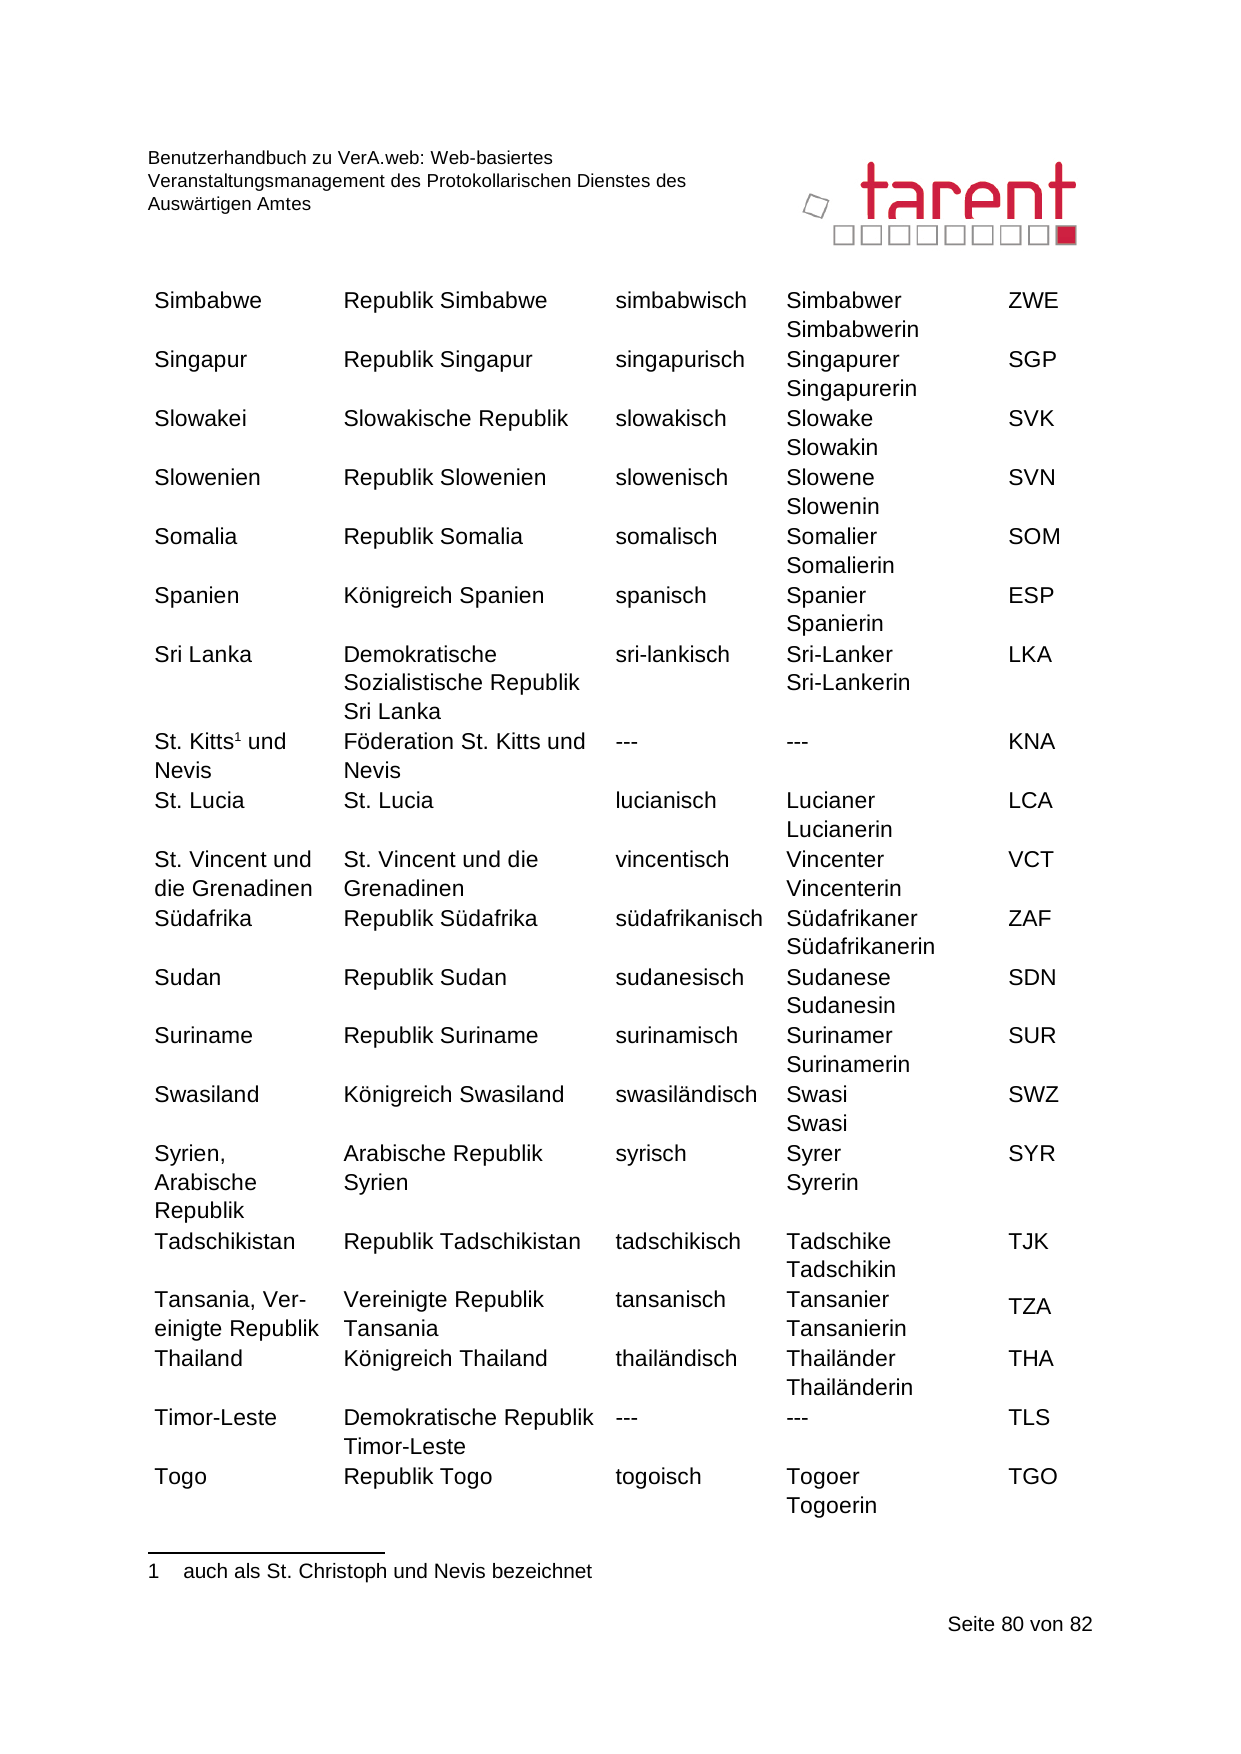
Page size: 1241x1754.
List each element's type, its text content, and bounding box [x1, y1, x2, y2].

table_cell singapurisch [608, 343, 779, 401]
table_cell thailändisch [608, 1342, 779, 1400]
table_cell Republik Suriname [336, 1019, 608, 1077]
table_cell Föderation St. Kitts und Nevis [336, 724, 608, 783]
table_cell syrisch [608, 1136, 779, 1224]
table_cell tansanisch [608, 1283, 779, 1342]
table_cell Sri‑Lanker Sri‑Lankerin [779, 637, 1001, 724]
table_cell --- [608, 724, 779, 783]
table_cell Somalia [147, 519, 336, 578]
table_cell südafrikanisch [608, 901, 779, 960]
table_cell LKA [1001, 637, 1091, 724]
table_cell SYR [1001, 1136, 1091, 1224]
table_cell Slowenien [147, 460, 336, 519]
table_cell ZAF [1001, 901, 1091, 960]
table_cell --- [779, 1400, 1001, 1459]
table_cell --- [779, 724, 1001, 783]
table_cell sri‑lankisch [608, 637, 779, 724]
table_cell SGP [1001, 343, 1091, 401]
table_cell SOM [1001, 519, 1091, 578]
table_cell SUR [1001, 1019, 1091, 1077]
table_cell swasiländisch [608, 1078, 779, 1136]
table_cell Vereinigte Republik Tansania [336, 1283, 608, 1342]
table_cell SVK [1001, 401, 1091, 460]
table_cell Singapurer Singapurerin [779, 343, 1001, 401]
table_cell Swasiland [147, 1078, 336, 1136]
table_cell surinamisch [608, 1019, 779, 1077]
table_cell Slowake Slowakin [779, 401, 1001, 460]
table_cell ESP [1001, 578, 1091, 637]
table_cell spanisch [608, 578, 779, 637]
table_cell Somalier Somalierin [779, 519, 1001, 578]
table_cell SVN [1001, 460, 1091, 519]
table_cell vincentisch [608, 842, 779, 901]
table_cell simbabwisch [608, 284, 779, 343]
table_cell Republik Sudan [336, 960, 608, 1019]
table_cell Tansanier Tansanierin [779, 1283, 1001, 1342]
table_cell slowakisch [608, 401, 779, 460]
table_cell Togo [147, 1459, 336, 1518]
table_cell Republik Slowenien [336, 460, 608, 519]
table_cell KNA [1001, 724, 1091, 783]
table_cell Vincenter Vincenterin [779, 842, 1001, 901]
table_cell St. Lucia [336, 783, 608, 842]
table_cell SDN [1001, 960, 1091, 1019]
table_cell Swasi Swasi [779, 1078, 1001, 1136]
table_cell TZA [1001, 1283, 1091, 1342]
table_cell Republik Tadschikistan [336, 1224, 608, 1283]
table_cell sudanesisch [608, 960, 779, 1019]
table_cell THA [1001, 1342, 1091, 1400]
table_cell Sri Lanka [147, 637, 336, 724]
table_cell Syrien, Arabische Republik [147, 1136, 336, 1224]
table_cell tadschikisch [608, 1224, 779, 1283]
table_cell Simbabwer Simbabwerin [779, 284, 1001, 343]
table_cell Republik Togo [336, 1459, 608, 1518]
table_cell Slowene Slowenin [779, 460, 1001, 519]
table_cell Thailänder Thailänderin [779, 1342, 1001, 1400]
table_cell St. Vincent und die Grenadinen [147, 842, 336, 901]
table_cell Thailand [147, 1342, 336, 1400]
table_cell Königreich Swasiland [336, 1078, 608, 1136]
table_cell Togoer Togoerin [779, 1459, 1001, 1518]
table_cell ZWE [1001, 284, 1091, 343]
table_cell Republik Somalia [336, 519, 608, 578]
table_cell Syrer Syrerin [779, 1136, 1001, 1224]
table_cell LCA [1001, 783, 1091, 842]
table_cell Republik Südafrika [336, 901, 608, 960]
table_cell Republik Simbabwe [336, 284, 608, 343]
table_cell TGO [1001, 1459, 1091, 1518]
table_cell Königreich Spanien [336, 578, 608, 637]
table_cell Südafrikaner Südafrikanerin [779, 901, 1001, 960]
table_cell slowenisch [608, 460, 779, 519]
table_cell Südafrika [147, 901, 336, 960]
table_cell lucianisch [608, 783, 779, 842]
table_cell Singapur [147, 343, 336, 401]
table_cell Sudan [147, 960, 336, 1019]
table_cell Königreich Thailand [336, 1342, 608, 1400]
table_cell togoisch [608, 1459, 779, 1518]
table_cell Simbabwe [147, 284, 336, 343]
table_cell TJK [1001, 1224, 1091, 1283]
table_cell Suriname [147, 1019, 336, 1077]
table_cell Tadschike Tadschikin [779, 1224, 1001, 1283]
table_cell Demokratische Republik Timor-Leste [336, 1400, 608, 1459]
table_cell somalisch [608, 519, 779, 578]
picture [790, 151, 1091, 255]
table_cell Lucianer Lucianerin [779, 783, 1001, 842]
table_cell Arabische Republik Syrien [336, 1136, 608, 1224]
table_cell Timor-Leste [147, 1400, 336, 1459]
table_cell Slowakische Republik [336, 401, 608, 460]
table_cell St. Vincent und die Grenadinen [336, 842, 608, 901]
table_cell Surinamer Surinamerin [779, 1019, 1001, 1077]
table_cell Sudanese Sudanesin [779, 960, 1001, 1019]
table_cell St. Lucia [147, 783, 336, 842]
table_cell Spanier Spanierin [779, 578, 1001, 637]
table_cell VCT [1001, 842, 1091, 901]
table_cell Tadschikistan [147, 1224, 336, 1283]
table_cell St. Kitts und Nevis [147, 724, 336, 783]
table_cell Spanien [147, 578, 336, 637]
table_cell Slowakei [147, 401, 336, 460]
table_cell Demokratische Sozialistische Republik Sri Lanka [336, 637, 608, 724]
table_cell SWZ [1001, 1078, 1091, 1136]
table_cell Republik Singapur [336, 343, 608, 401]
table_cell TLS [1001, 1400, 1091, 1459]
table_cell Tansania, Ver­einigte Republik [147, 1283, 336, 1342]
table_cell --- [608, 1400, 779, 1459]
